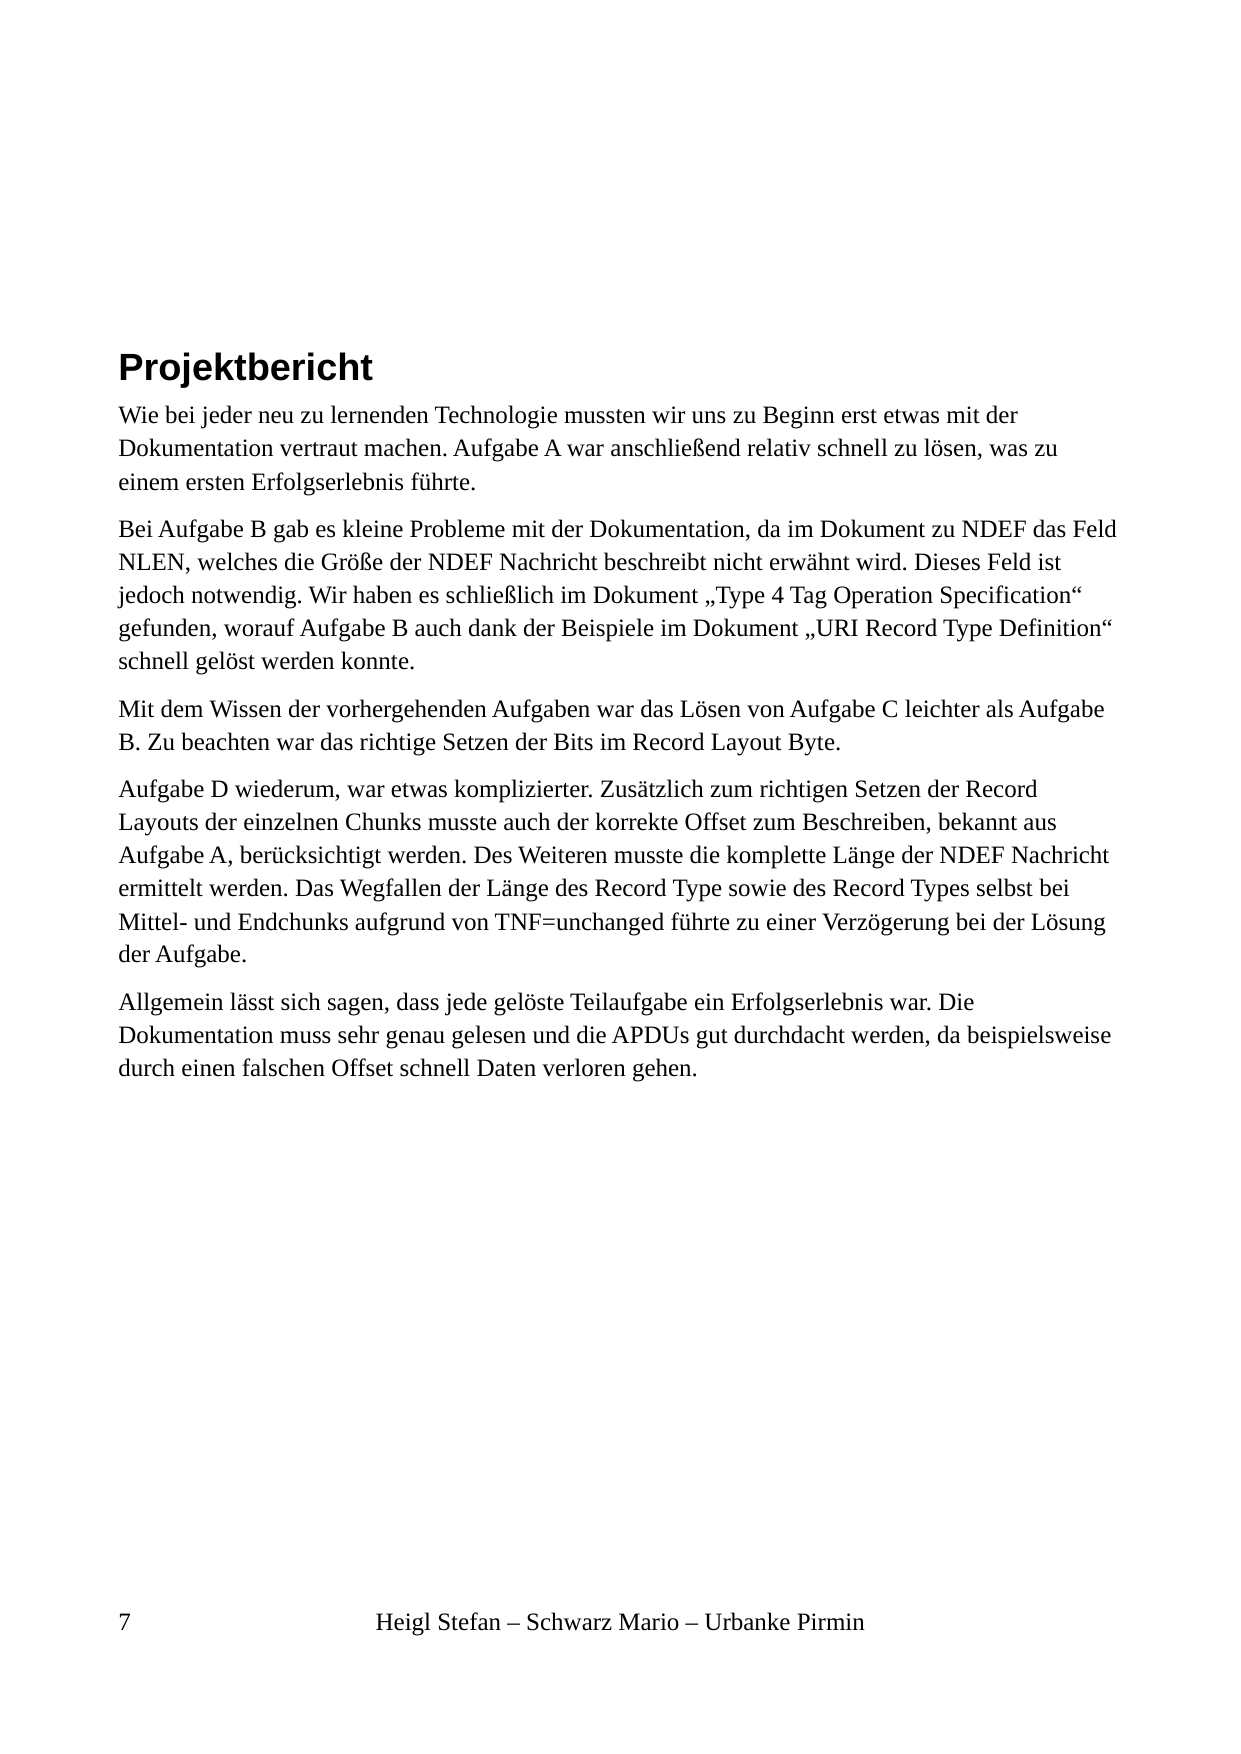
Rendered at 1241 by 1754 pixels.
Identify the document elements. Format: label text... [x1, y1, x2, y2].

text Allgemein lässt sich sagen, dass jede gelöste Teilaufgabe ein Erfolgserlebnis war. Die Dokumentation muss sehr genau gelesen und die APDUs gut durchdacht werden, da beispielsweise durch einen falschen Offset schnell Daten verloren gehen. [118, 987, 1122, 1082]
text Mit dem Wissen der vorhergehenden Aufgaben war das Lösen von Aufgabe C leichter als Aufgabe B. Zu beachten war das richtige Setzen der Bits im Record Layout Byte. [118, 694, 1122, 756]
text Wie bei jeder neu zu lernenden Technologie mussten wir uns zu Beginn erst etwas mit der Dokumentation vertraut machen. Aufgabe A war anschließend relativ schnell zu lösen, was zu einem ersten Erfolgserlebnis führte. [118, 401, 1122, 495]
text Bei Aufgabe B gab es kleine Probleme mit der Dokumentation, da im Dokument zu NDEF das Feld NLEN, welches die Größe der NDEF Nachricht beschreibt nicht erwähnt wird. Dieses Feld ist jedoch notwendig. Wir haben es schließlich im Dokument „Type 4 Tag Operation Specification“ gefunden, worauf Aufgabe B auch dank der Beispiele im Dokument „URI Record Type Definition“ schnell gelöst werden konnte. [118, 514, 1122, 675]
text Aufgabe D wiederum, war etwas komplizierter. Zusätzlich zum richtigen Setzen der Record Layouts der einzelnen Chunks musste auch der korrekte Offset zum Beschreiben, bekannt aus Aufgabe A, berücksichtigt werden. Des Weiteren musste die komplette Länge der NDEF Nachricht ermittelt werden. Das Wegfallen der Länge des Record Type sowie des Record Types selbst bei Mittel- und Endchunks aufgrund von TNF=unchanged führte zu einer Verzögerung bei der Lösung der Aufgabe. [118, 774, 1122, 968]
subtitle Projektbericht [118, 344, 1122, 388]
